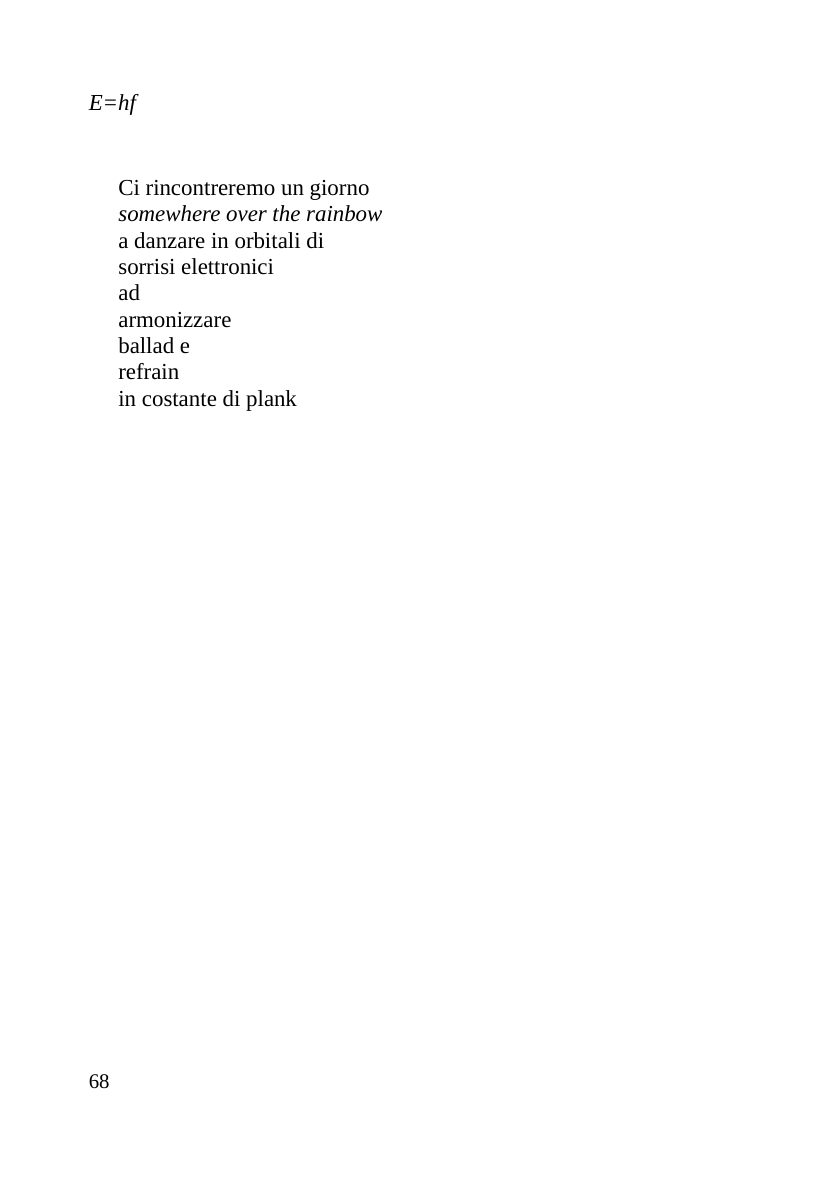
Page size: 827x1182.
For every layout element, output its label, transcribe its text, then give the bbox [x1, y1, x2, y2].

text a danzare in orbitali di [118, 227, 738, 253]
text ad [118, 279, 738, 306]
text ballad e [118, 332, 738, 358]
text Ci rincontreremo un giorno [118, 174, 738, 200]
text refrain [118, 358, 738, 385]
text in costante di plank [118, 385, 738, 411]
text somewhere over the rainbow [118, 200, 738, 227]
text sorrisi elettronici [118, 253, 738, 279]
text E=hf [88, 88, 738, 115]
text armonizzare [118, 306, 738, 332]
